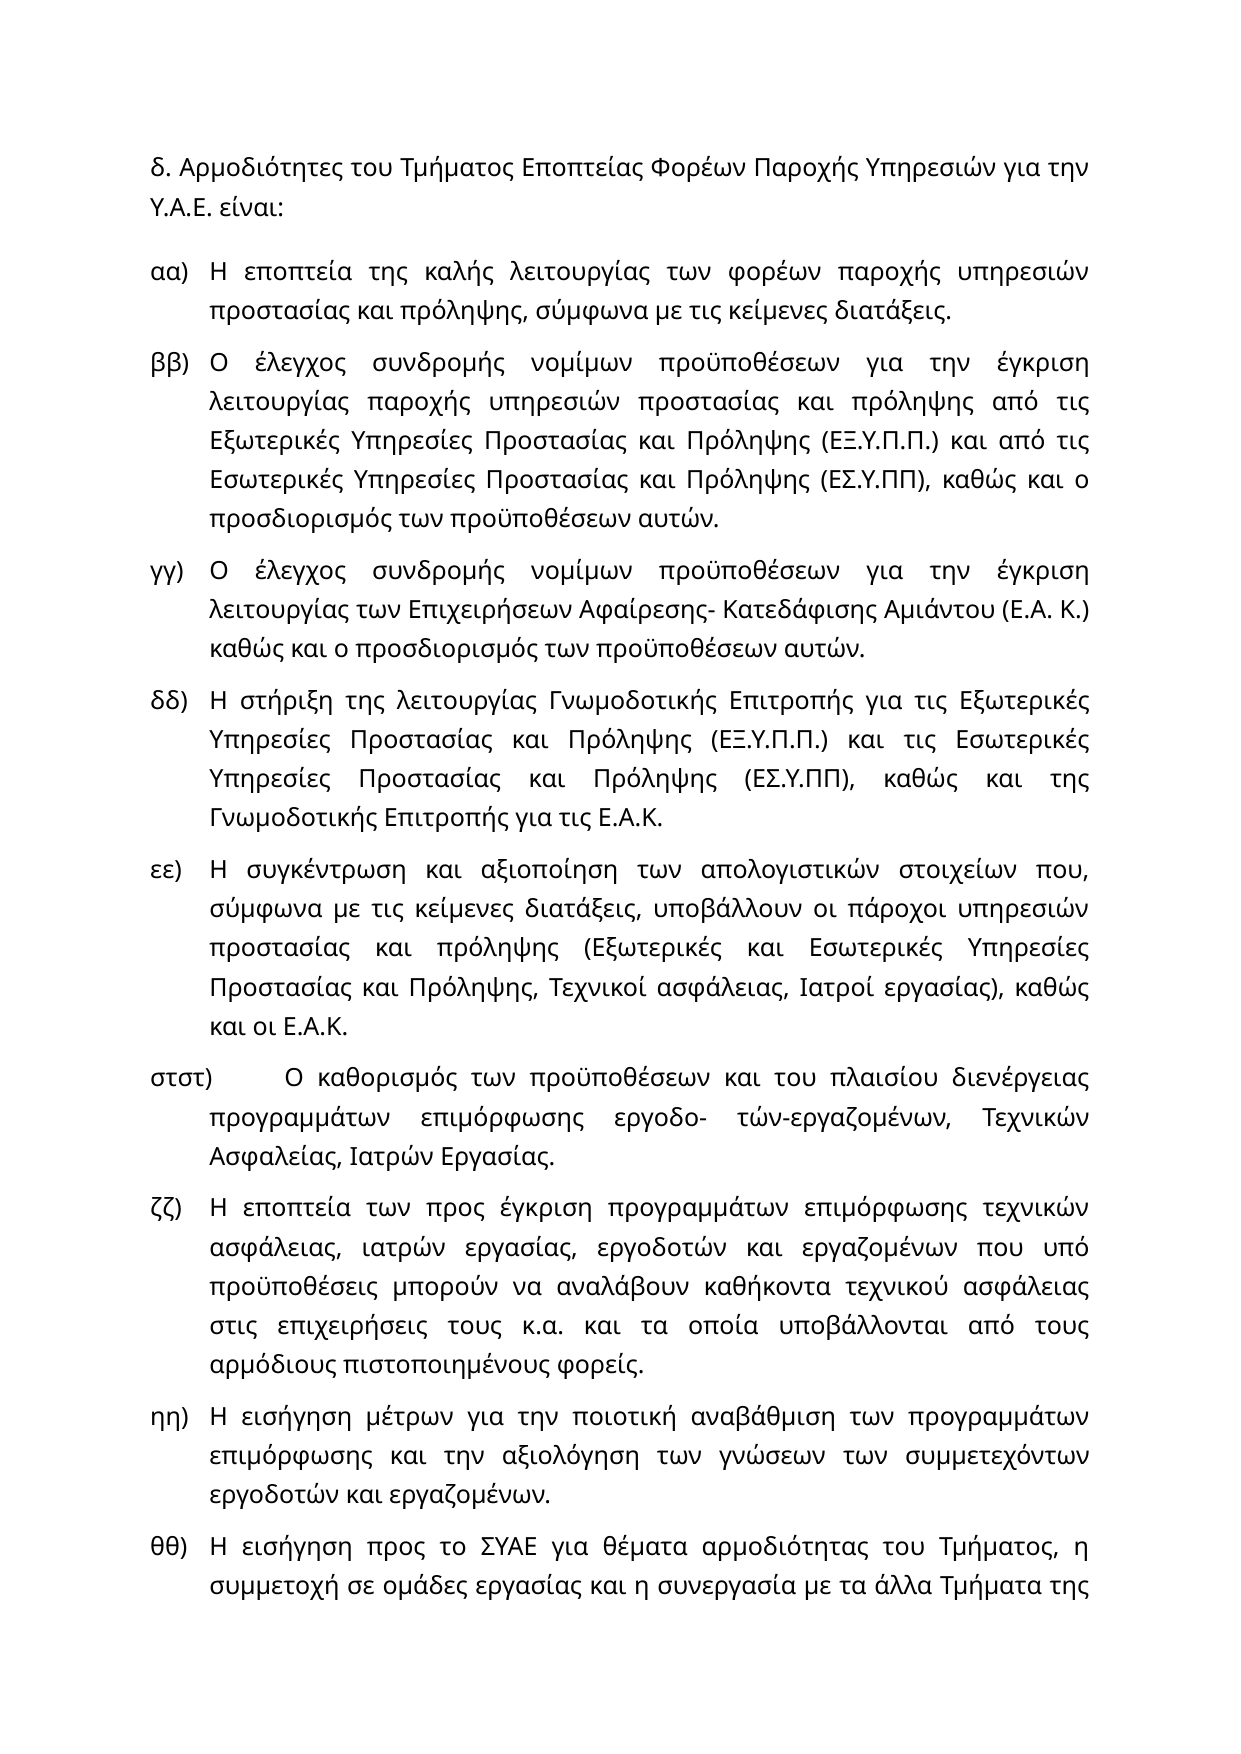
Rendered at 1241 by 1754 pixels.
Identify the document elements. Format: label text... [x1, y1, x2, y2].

list ηη) Η εισήγηση μέτρων για την ποιοτική αναβάθμιση των προγραμμάτων επιμόρφωσης και την αξιολόγηση των γνώσεων των συμμετεχόντων εργοδοτών και εργαζομένων. [150, 1398, 1090, 1511]
text δ. Αρμοδιότητες του Τμήματος Εποπτείας Φορέων Παροχής Υπηρεσιών για την Υ.Α.Ε. είναι: [150, 150, 1090, 223]
list θθ) Η εισήγηση προς το ΣΥΑΕ για θέματα αρμοδιότητας του Τμήματος, η συμμετοχή σε ομάδες εργασίας και η συνεργασία με τα άλλα Τμήματα της [150, 1528, 1090, 1602]
list γγ) Ο έλεγχος συνδρομής νομίμων προϋποθέσεων για την έγκριση λειτουργίας των Επιχειρήσεων Αφαίρεσης- Κατεδάφισης Αμιάντου (Ε.Α. Κ.) καθώς και ο προσδιορισμός των προϋποθέσεων αυτών. [150, 552, 1090, 665]
list στστ) Ο καθορισμός των προϋποθέσεων και του πλαισίου διενέργειας προγραμμάτων επιμόρφωσης εργοδο- τών-εργαζομένων, Τεχνικών Ασφαλείας, Ιατρών Εργασίας. [150, 1060, 1090, 1172]
list δδ) Η στήριξη της λειτουργίας Γνωμοδοτικής Επιτροπής για τις Εξωτερικές Υπηρεσίες Προστασίας και Πρόληψης (ΕΞ.Υ.Π.Π.) και τις Εσωτερικές Υπηρεσίες Προστασίας και Πρόληψης (ΕΣ.Υ.ΠΠ), καθώς και της Γνωμοδοτικής Επιτροπής για τις Ε.Α.Κ. [150, 682, 1090, 834]
list εε) Η συγκέντρωση και αξιοποίηση των απολογιστικών στοιχείων που, σύμφωνα με τις κείμενες διατάξεις, υποβάλλουν οι πάροχοι υπηρεσιών προστασίας και πρόληψης (Εξωτερικές και Εσωτερικές Υπηρεσίες Προστασίας και Πρόληψης, Τεχνικοί ασφάλειας, Ιατροί εργασίας), καθώς και οι Ε.Α.Κ. [150, 852, 1090, 1042]
list ζζ) Η εποπτεία των προς έγκριση προγραμμάτων επιμόρφωσης τεχνικών ασφάλειας, ιατρών εργασίας, εργοδοτών και εργαζομένων που υπό προϋποθέσεις μπορούν να αναλάβουν καθήκοντα τεχνικού ασφάλειας στις επιχειρήσεις τους κ.α. και τα οποία υποβάλλονται από τους αρμόδιους πιστοποιημένους φορείς. [150, 1190, 1090, 1381]
list ββ) Ο έλεγχος συνδρομής νομίμων προϋποθέσεων για την έγκριση λειτουργίας παροχής υπηρεσιών προστασίας και πρόληψης από τις Εξωτερικές Υπηρεσίες Προστασίας και Πρόληψης (ΕΞ.Υ.Π.Π.) και από τις Εσωτερικές Υπηρεσίες Προστασίας και Πρόληψης (ΕΣ.Υ.ΠΠ), καθώς και ο προσδιορισμός των προϋποθέσεων αυτών. [150, 344, 1090, 535]
list αα) Η εποπτεία της καλής λειτουργίας των φορέων παροχής υπηρεσιών προστασίας και πρόληψης, σύμφωνα με τις κείμενες διατάξεις. [150, 253, 1090, 327]
